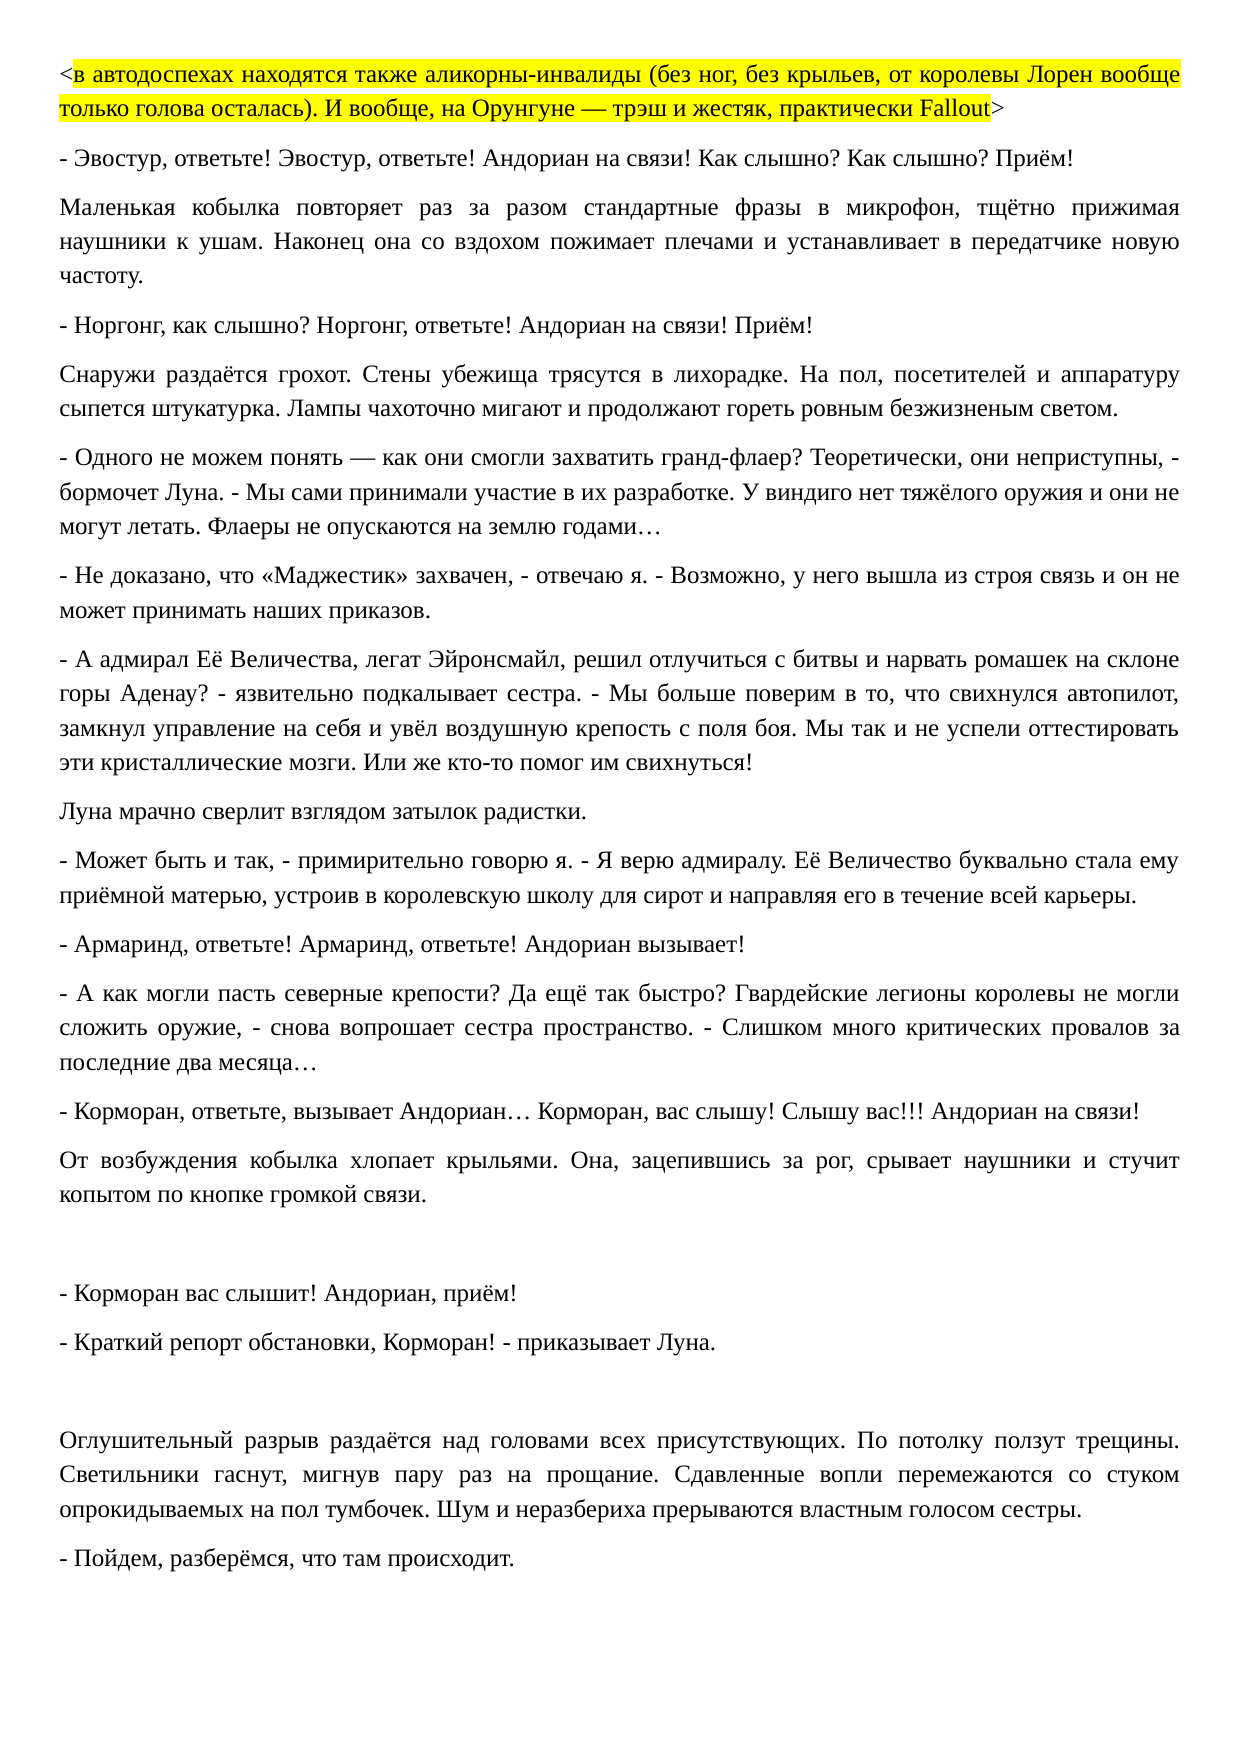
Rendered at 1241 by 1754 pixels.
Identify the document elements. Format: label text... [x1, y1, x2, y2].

text Снаружи раздаётся грохот. Стены убежища трясутся в лихорадке. На пол, посетителей и аппаратуру сыпется штукатурка. Лампы чахоточно мигают и продолжают гореть ровным безжизненым светом. [59, 359, 1181, 422]
text - Одного не можем понять — как они смогли захватить гранд-флаер? Теоретически, они неприступны, - бормочет Луна. - Мы сами принимали участие в их разработке. У виндиго нет тяжёлого оружия и они не могут летать. Флаеры не опускаются на землю годами… [59, 442, 1181, 540]
text - Корморан, ответьте, вызывает Андориан… Корморан, вас слышу! Слышу вас!!! Андориан на связи! [59, 1096, 1181, 1125]
text - Армаринд, ответьте! Армаринд, ответьте! Андориан вызывает! [59, 929, 1181, 958]
text - Эвостур, ответьте! Эвостур, ответьте! Андориан на связи! Как слышно? Как слышно? Приём! [59, 143, 1181, 171]
text <в автодоспехах находятся также аликорны-инвалиды (без ног, без крыльев, от королевы Лорен вообще только голова осталась). И вообще, на Орунгуне — трэш и жестяк, практически Fallout> [59, 59, 1181, 122]
text - Корморан вас слышит! Андориан, приём! [59, 1278, 1181, 1306]
text - Не доказано, что «Маджестик» захвачен, - отвечаю я. - Возможно, у него вышла из строя связь и он не может принимать наших приказов. [59, 560, 1181, 623]
text Луна мрачно сверлит взглядом затылок радистки. [59, 796, 1181, 825]
text Маленькая кобылка повторяет раз за разом стандартные фразы в микрофон, тщётно прижимая наушники к ушам. Наконец она со вздохом пожимает плечами и устанавливает в передатчике новую частоту. [59, 192, 1181, 289]
text - Норгонг, как слышно? Норгонг, ответьте! Андориан на связи! Приём! [59, 310, 1181, 338]
text - А как могли пасть северные крепости? Да ещё так быстро? Гвардейские легионы королевы не могли сложить оружие, - снова вопрошает сестра пространство. - Слишком много критических провалов за последние два месяца… [59, 978, 1181, 1076]
text От возбуждения кобылка хлопает крыльями. Она, зацепившись за рог, срывает наушники и стучит копытом по кнопке громкой связи. [59, 1145, 1181, 1208]
text - А адмирал Её Величества, легат Эйронсмайл, решил отлучиться с битвы и нарвать ромашек на склоне горы Аденау? - язвительно подкалывает сестра. - Мы больше поверим в то, что свихнулся автопилот, замкнул управление на себя и увёл воздушную крепость с поля боя. Мы так и не успели оттестировать эти кристаллические мозги. Или же кто-то помог им свихнуться! [59, 644, 1181, 776]
text - Пойдем, разберёмся, что там происходит. [59, 1543, 1181, 1572]
text Оглушительный разрыв раздаётся над головами всех присутствующих. По потолку ползут трещины. Светильники гаснут, мигнув пару раз на прощание. Сдавленные вопли перемежаются со стуком опрокидываемых на пол тумбочек. Шум и неразбериха прерываются властным голосом сестры. [59, 1425, 1181, 1523]
text - Может быть и так, - примирительно говорю я. - Я верю адмиралу. Её Величество буквально стала ему приёмной матерью, устроив в королевскую школу для сирот и направляя его в течение всей карьеры. [59, 845, 1181, 909]
text - Краткий репорт обстановки, Корморан! - приказывает Луна. [59, 1327, 1181, 1356]
